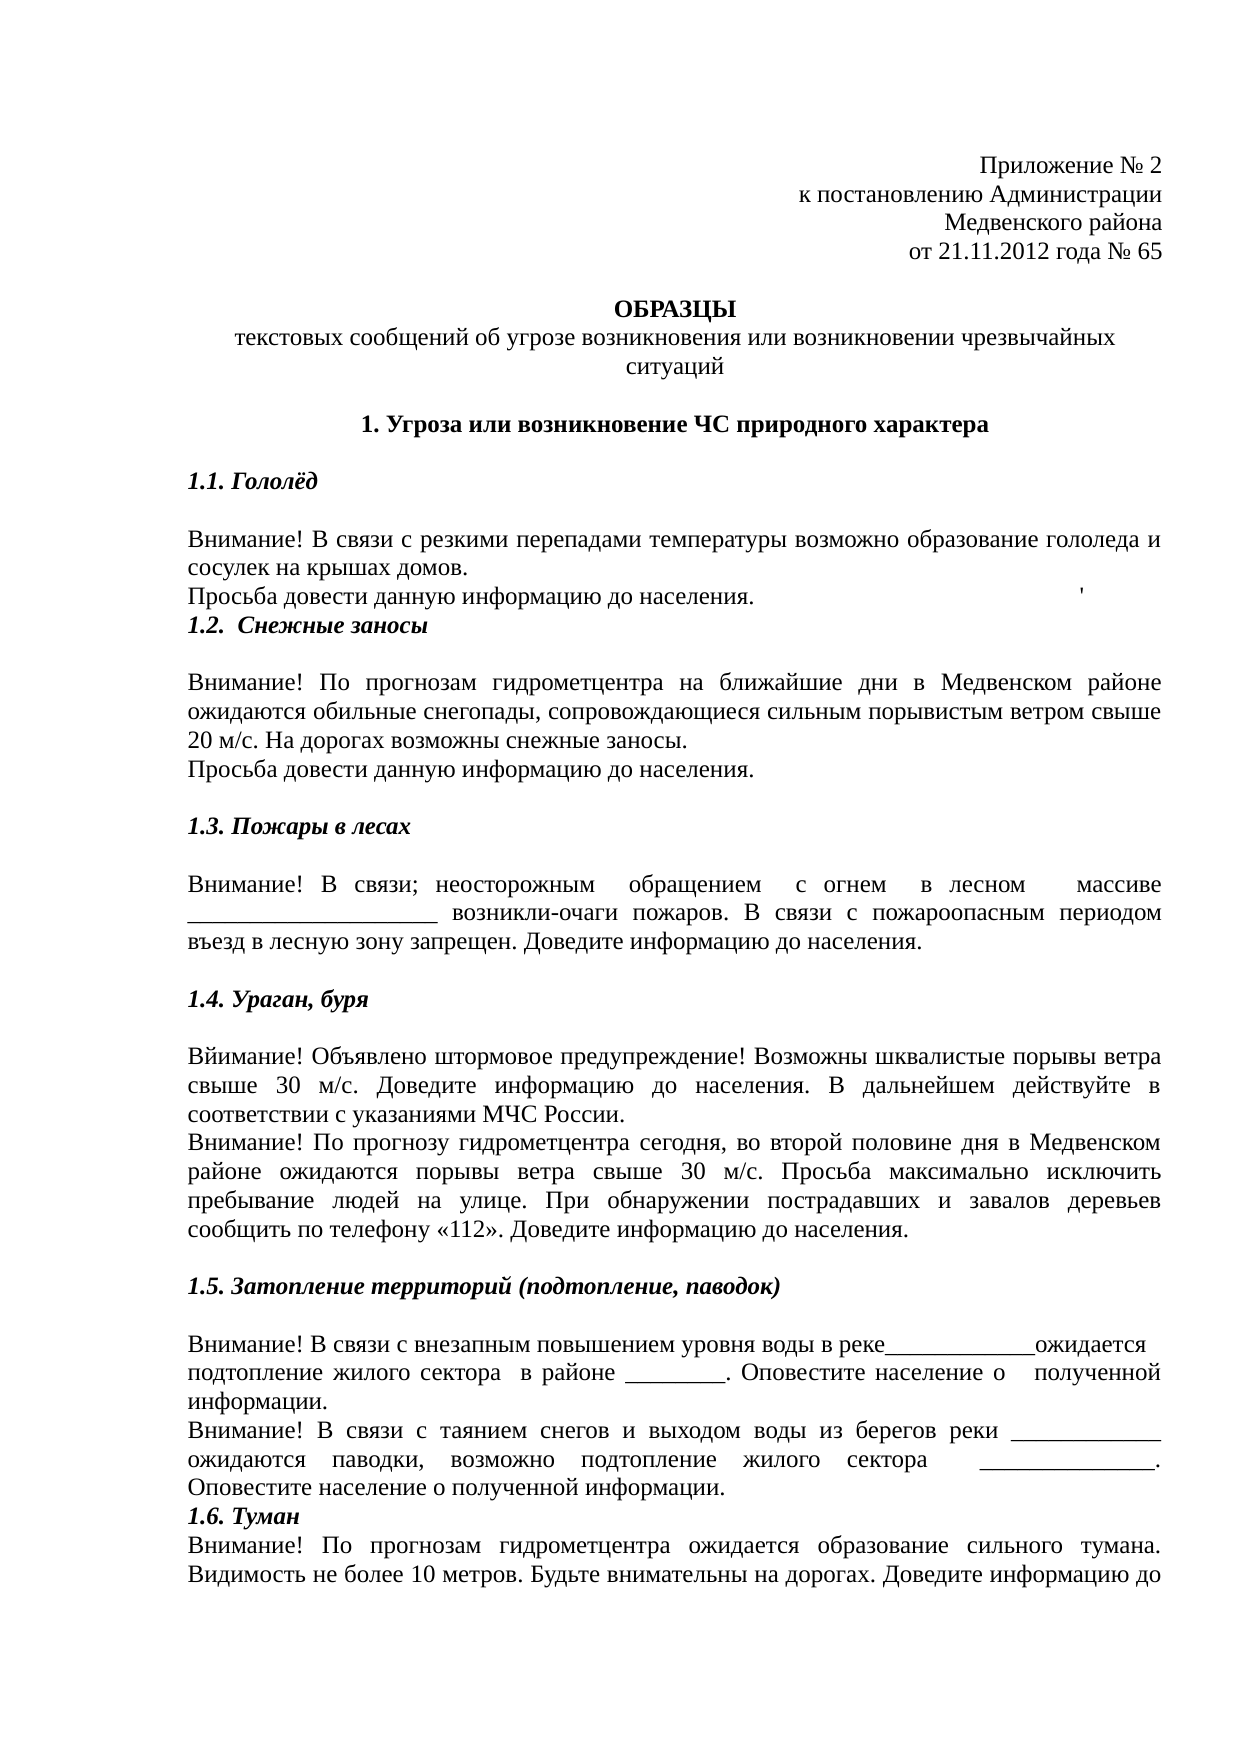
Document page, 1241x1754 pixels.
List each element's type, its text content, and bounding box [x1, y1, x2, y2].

text 1.6. Туман [187, 1501, 1162, 1530]
text Вйимание! Объявлено штормовое предупреждение! Возможны шквалистые порывы ветра свыше 30 м/с. Доведите информацию до населения. В дальнейшем действуйте в соответствии с указаниями МЧС России. [187, 1041, 1162, 1127]
text к постановлению Администрации [187, 179, 1162, 207]
text Медвенского района [187, 207, 1162, 236]
text Внимание! По прогнозам гидрометцентра ожидается образование сильного тумана. Видимость не более 10 метров. Будьте внимательны на дорогах. Доведите информацию до [187, 1530, 1162, 1587]
text 1.3. Пожары в лесах [187, 811, 1162, 840]
text 1.5. Затопление территорий (подтопление, паводок) [187, 1271, 1162, 1300]
text Внимание! В связи; неосторожным обращением с огнем в лесном массиве ____________________ возникли-очаги пожаров. В связи с пожароопасным периодом въезд в лесную зону запрещен. Доведите информацию до населения. [187, 869, 1162, 955]
text Внимание! В связи с резкими перепадами температуры возможно образование гололеда и сосулек на крышах домов. [187, 524, 1162, 581]
text ОБРАЗЦЫ [187, 294, 1162, 322]
text 1.1. Гололёд [187, 466, 1162, 495]
text 1. Угроза или возникновение ЧС природного характера [187, 409, 1162, 437]
text 1.2. Снежные заносы [187, 610, 1162, 639]
text Просьба довести данную информацию до населения. ' [187, 581, 1162, 610]
text 1.4. Ураган, буря [187, 984, 1162, 1012]
text Внимание! В связи с таянием снегов и выходом воды из берегов реки ____________ ожидаются паводки, возможно подтопление жилого сектора ______________. Оповестите население о полученной информации. [187, 1415, 1162, 1501]
text Внимание! По прогнозам гидрометцентра на ближайшие дни в Медвенском районе ожидаются обильные снегопады, сопровождающиеся сильным порывистым ветром свыше 20 м/с. На дорогах возможны снежные заносы. [187, 667, 1162, 754]
text от 21.11.2012 года № 65 [187, 236, 1162, 265]
text текстовых сообщений об угрозе возникновения или возникновении чрезвычайных ситуаций [187, 322, 1162, 380]
text Просьба довести данную информацию до населения. [187, 754, 1162, 782]
text подтопление жилого сектора в районе ________. Оповестите население о полученной информации. [187, 1357, 1162, 1415]
text Внимание! По прогнозу гидрометцентра сегодня, во второй половине дня в Медвенском районе ожидаются порывы ветра свыше 30 м/с. Просьба максимально исключить пребывание людей на улице. При обнаружении пострадавших и завалов деревьев сообщить по телефону «112». Доведите информацию до населения. [187, 1127, 1162, 1242]
text Приложение № 2 [187, 150, 1162, 179]
text Внимание! В связи с внезапным повышением уровня воды в реке____________ожидается [187, 1329, 1162, 1357]
